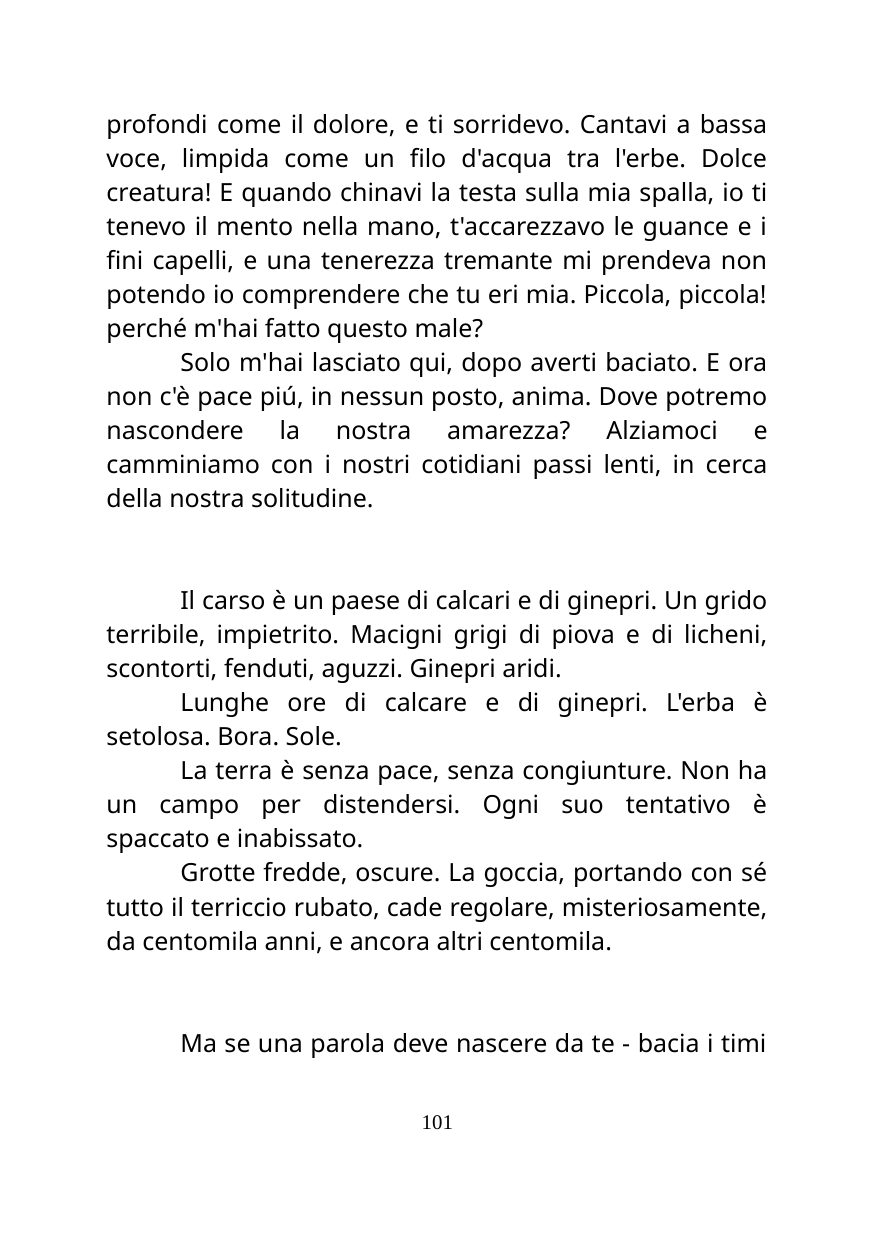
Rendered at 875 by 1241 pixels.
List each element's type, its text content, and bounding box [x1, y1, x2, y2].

text profondi come il dolore, e ti sorridevo. Cantavi a bassa voce, limpida come un filo d'acqua tra l'erbe. Dolce creatura! E quando chinavi la testa sulla mia spalla, io ti tenevo il mento nella mano, t'accarezzavo le guance e i fini capelli, e una tenerezza tremante mi prendeva non potendo io comprendere che tu eri mia. Piccola, piccola! perché m'hai fatto questo male? [106, 106, 768, 345]
text Ma se una parola deve nascere da te - bacia i timi [106, 1025, 768, 1059]
text Solo m'hai lasciato qui, dopo averti baciato. E ora non c'è pace piú, in nessun posto, anima. Dove potremo nascondere la nostra amarezza? Alziamoci e camminiamo con i nostri cotidiani passi lenti, in cerca della nostra solitudine. [106, 345, 768, 515]
text Lunghe ore di calcare e di ginepri. L'erba è setolosa. Bora. Sole. [106, 685, 768, 753]
text Grotte fredde, oscure. La goccia, portando con sé tutto il terriccio rubato, cade regolare, misteriosamente, da centomila anni, e ancora altri centomila. [106, 855, 768, 957]
text Il carso è un paese di calcari e di ginepri. Un grido terribile, impietrito. Macigni grigi di piova e di licheni, scontorti, fenduti, aguzzi. Ginepri aridi. [106, 583, 768, 685]
text La terra è senza pace, senza congiunture. Non ha un campo per distendersi. Ogni suo tentativo è spaccato e inabissato. [106, 753, 768, 855]
